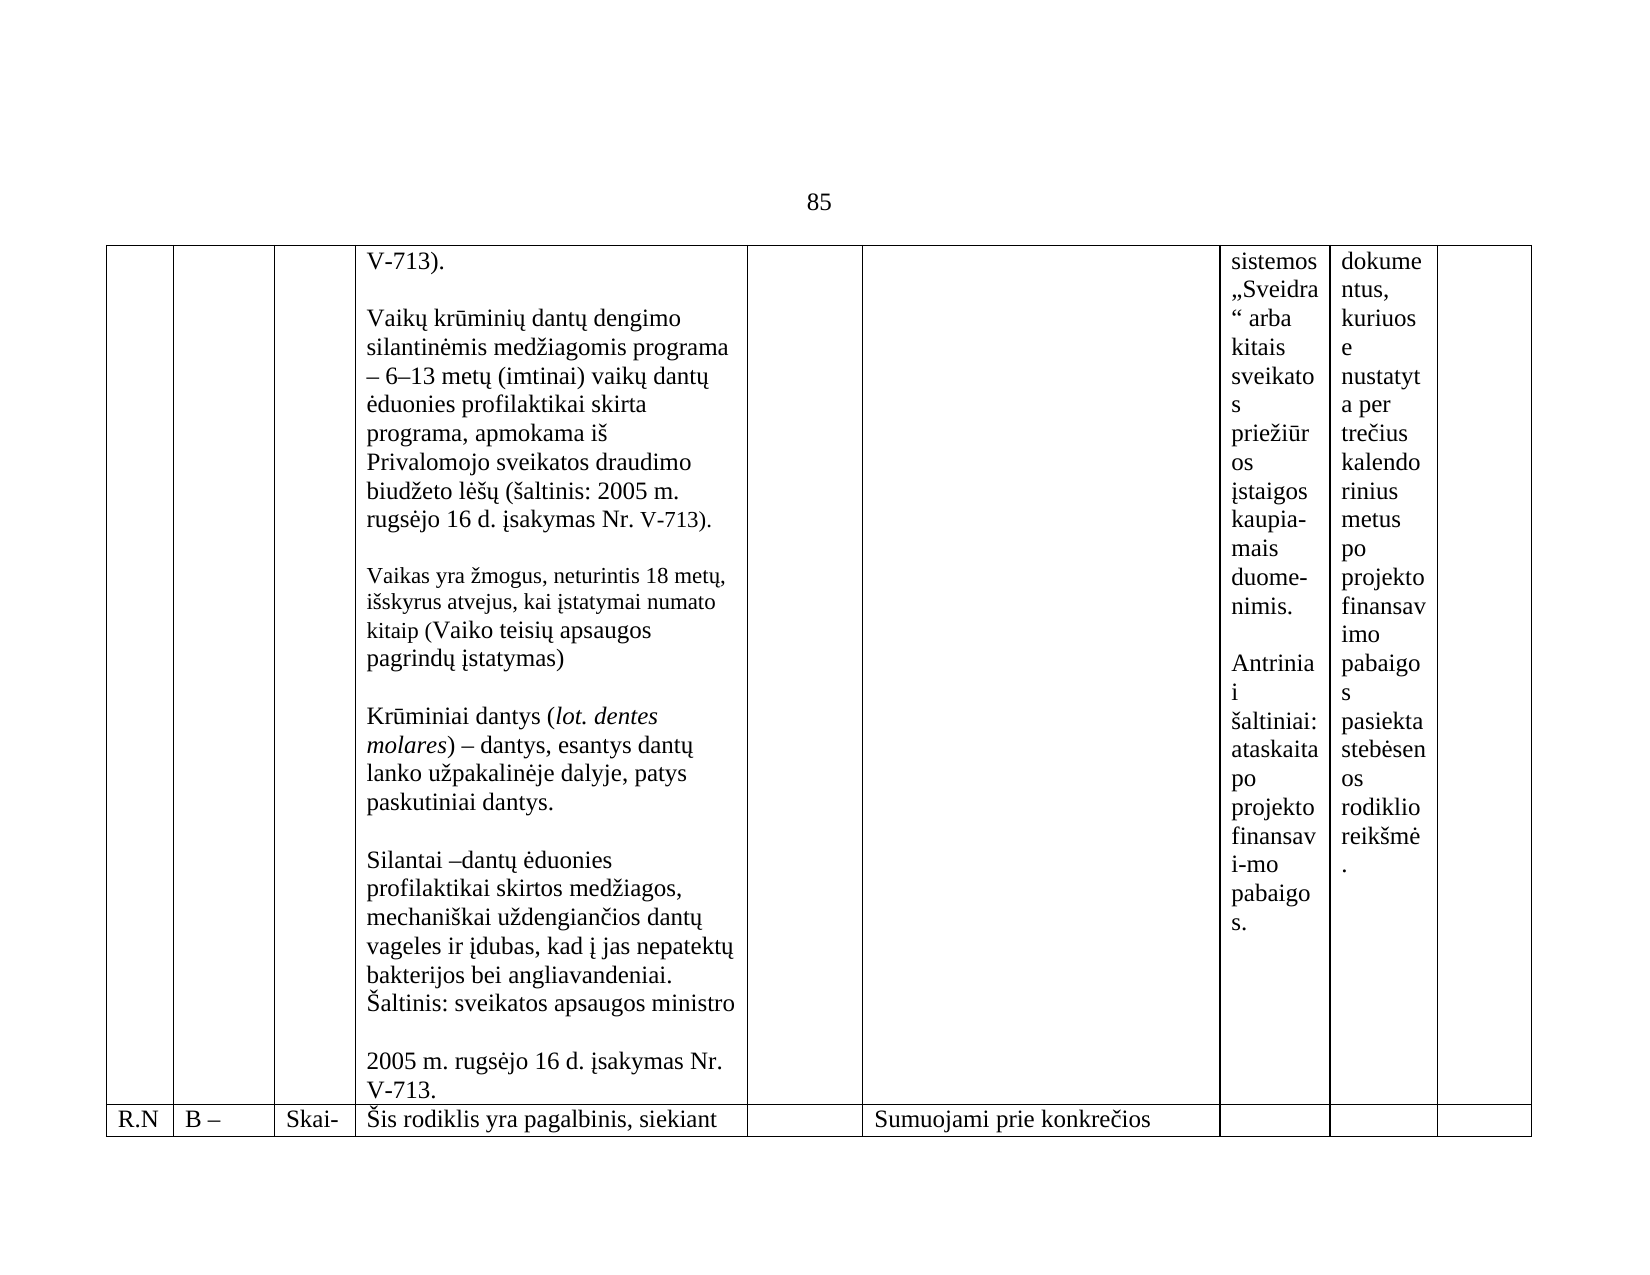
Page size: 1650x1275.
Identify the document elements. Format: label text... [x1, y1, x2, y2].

table_cell [174, 246, 274, 1103]
table_cell Skai- [275, 1105, 355, 1136]
table_cell [107, 246, 173, 1103]
table_cell R.N [107, 1105, 173, 1136]
table_cell Šis rodiklis yra pagalbinis, siekiant [356, 1105, 747, 1136]
table_cell sistemos „Sveidra“ arba kitais sveikatos priežiūros įstaigos kaupia-mais duome-nimis. Antriniai šaltiniai: ataskaita po projekto finansavi-mo pabaigos. [1221, 246, 1329, 1103]
table_cell [1438, 1105, 1531, 1136]
table_cell V-713). Vaikų krūminių dantų dengimo silantinėmis medžiagomis programa – 6–13 metų (imtinai) vaikų dantų ėduonies profilaktikai skirta programa, apmokama iš Privalomojo sveikatos draudimo biudžeto lėšų (šaltinis: 2005 m. rugsėjo 16 d. įsakymas Nr. V-713). Vaikas yra žmogus, neturintis 18 metų, išskyrus atvejus, kai įstatymai numato kitaip (Vaiko teisių apsaugos pagrindų įstatymas) Krūminiai dantys (lot. dentes molares) – dantys, esantys dantų lanko užpakalinėje dalyje, patys paskutiniai dantys. Silantai –dantų ėduonies profilaktikai skirtos medžiagos, mechaniškai uždengiančios dantų vageles ir įdubas, kad į jas nepatektų bakterijos bei angliavandeniai. Šaltinis: sveikatos apsaugos ministro 2005 m. rugsėjo 16 d. įsakymas Nr. V-713. [356, 246, 747, 1103]
table_cell [1438, 246, 1531, 1103]
table_cell B – [174, 1105, 274, 1136]
table_cell dokumentus, kuriuose nustatyta per trečius kalendorinius metus po projekto finansavimo pabaigos pasiekta stebėsenos rodiklio reikšmė. [1331, 246, 1437, 1103]
table_cell [275, 246, 355, 1103]
table_cell [1221, 1105, 1329, 1136]
table_cell [1331, 1105, 1437, 1136]
table_cell Sumuojami prie konkrečios [863, 1105, 1219, 1136]
table_cell [863, 246, 1219, 1103]
table_cell [748, 1105, 862, 1136]
table_cell [748, 246, 862, 1103]
